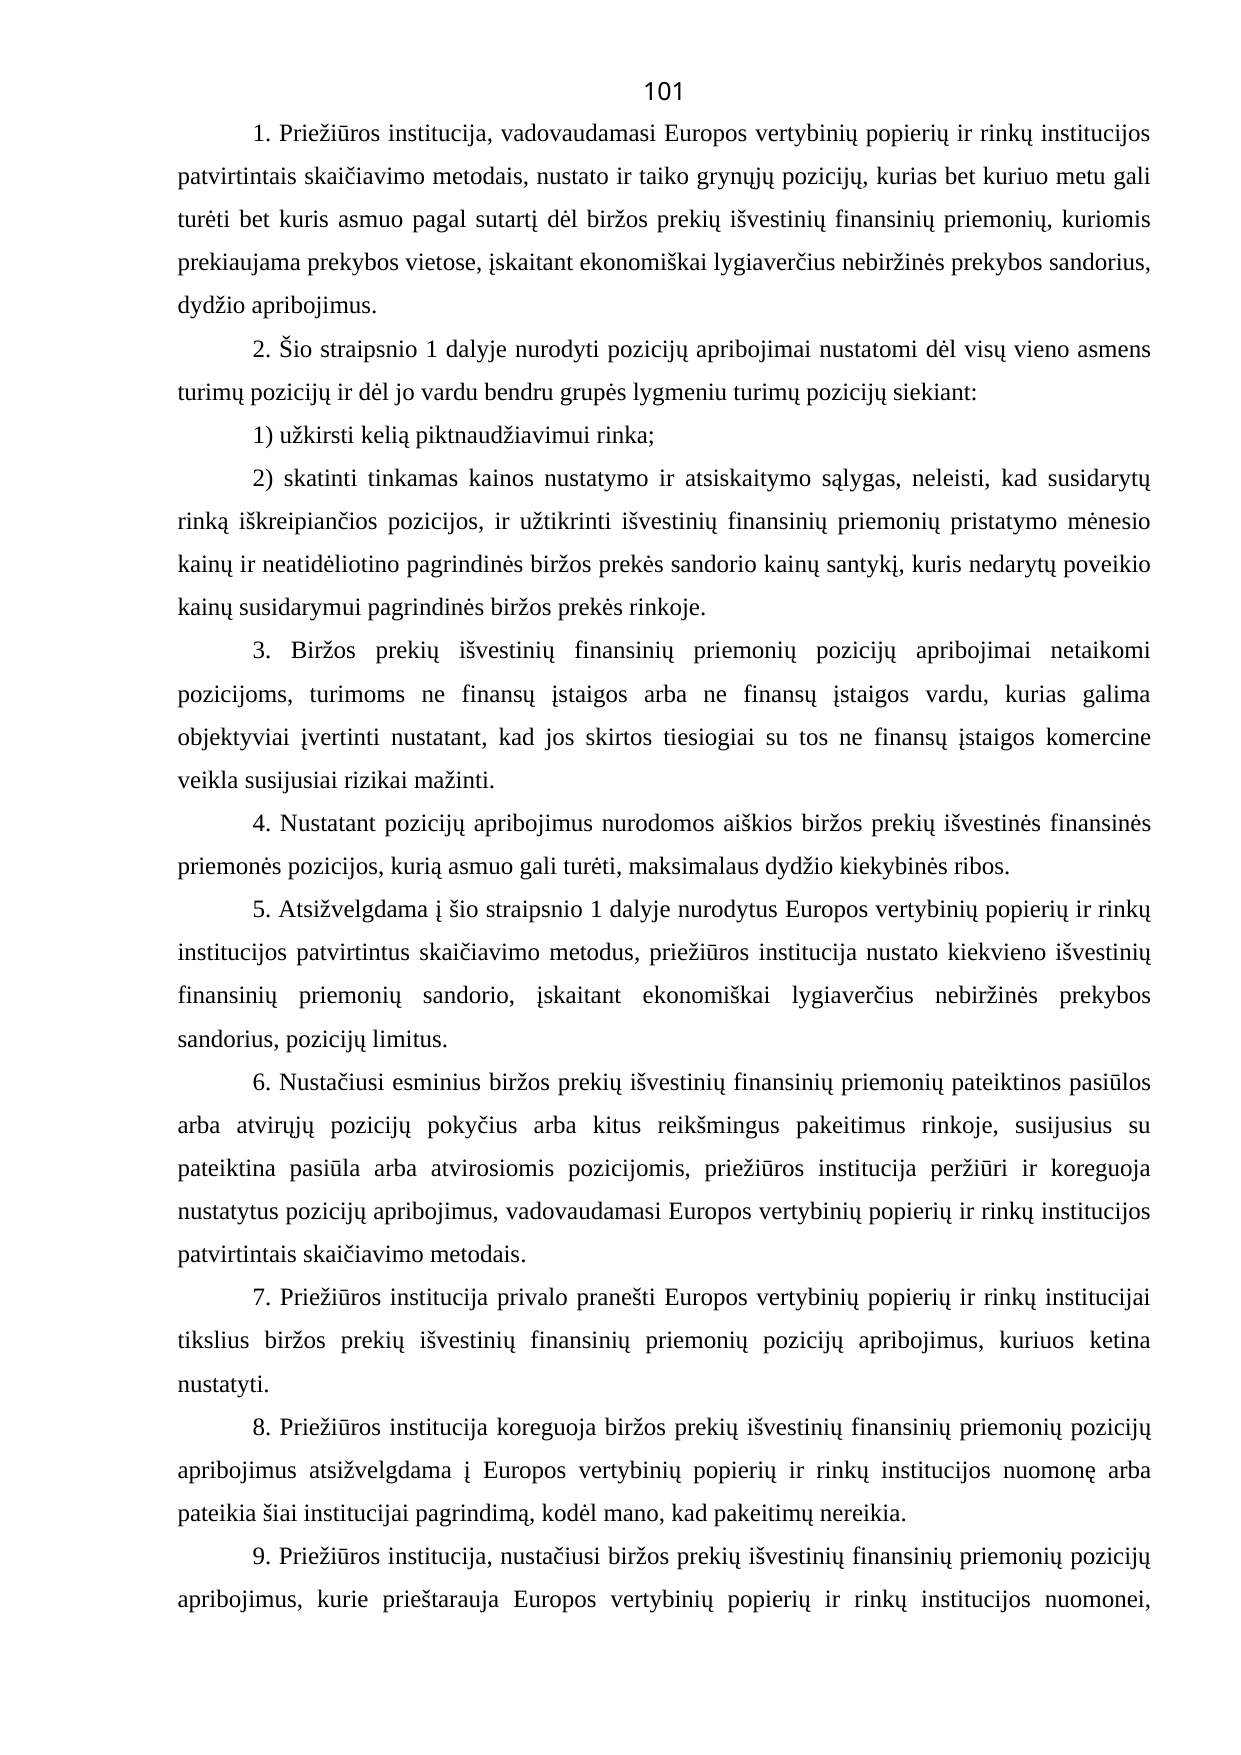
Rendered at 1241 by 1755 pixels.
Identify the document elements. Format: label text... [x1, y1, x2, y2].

text 6. Nustačiusi esminius biržos prekių išvestinių finansinių priemonių pateiktinos pasiūlos arba atvirųjų pozicijų pokyčius arba kitus reikšmingus pakeitimus rinkoje, susijusius su pateiktina pasiūla arba atvirosiomis pozicijomis, priežiūros institucija peržiūri ir koreguoja nustatytus pozicijų apribojimus, vadovaudamasi Europos vertybinių popierių ir rinkų institucijos patvirtintais skaičiavimo metodais. [177, 1067, 1152, 1268]
text 4. Nustatant pozicijų apribojimus nurodomos aiškios biržos prekių išvestinės finansinės priemonės pozicijos, kurią asmuo gali turėti, maksimalaus dydžio kiekybinės ribos. [177, 808, 1152, 880]
text 8. Priežiūros institucija koreguoja biržos prekių išvestinių finansinių priemonių pozicijų apribojimus atsižvelgdama į Europos vertybinių popierių ir rinkų institucijos nuomonę arba pateikia šiai institucijai pagrindimą, kodėl mano, kad pakeitimų nereikia. [177, 1412, 1152, 1527]
text 3. Biržos prekių išvestinių finansinių priemonių pozicijų apribojimai netaikomi pozicijoms, turimoms ne finansų įstaigos arba ne finansų įstaigos vardu, kurias galima objektyviai įvertinti nustatant, kad jos skirtos tiesiogiai su tos ne finansų įstaigos komercine veikla susijusiai rizikai mažinti. [177, 636, 1152, 794]
text 9. Priežiūros institucija, nustačiusi biržos prekių išvestinių finansinių priemonių pozicijų apribojimus, kurie prieštarauja Europos vertybinių popierių ir rinkų institucijos nuomonei, [177, 1541, 1152, 1613]
text 7. Priežiūros institucija privalo pranešti Europos vertybinių popierių ir rinkų institucijai tikslius biržos prekių išvestinių finansinių priemonių pozicijų apribojimus, kuriuos ketina nustatyti. [177, 1282, 1152, 1397]
text 1) užkirsti kelią piktnaudžiavimui rinka; [177, 420, 1152, 449]
text 5. Atsižvelgdama į šio straipsnio 1 dalyje nurodytus Europos vertybinių popierių ir rinkų institucijos patvirtintus skaičiavimo metodus, priežiūros institucija nustato kiekvieno išvestinių finansinių priemonių sandorio, įskaitant ekonomiškai lygiaverčius nebiržinės prekybos sandorius, pozicijų limitus. [177, 894, 1152, 1052]
text 2) skatinti tinkamas kainos nustatymo ir atsiskaitymo sąlygas, neleisti, kad susidarytų rinką iškreipiančios pozicijos, ir užtikrinti išvestinių finansinių priemonių pristatymo mėnesio kainų ir neatidėliotino pagrindinės biržos prekės sandorio kainų santykį, kuris nedarytų poveikio kainų susidarymui pagrindinės biržos prekės rinkoje. [177, 463, 1152, 621]
text 1. Priežiūros institucija, vadovaudamasi Europos vertybinių popierių ir rinkų institucijos patvirtintais skaičiavimo metodais, nustato ir taiko grynųjų pozicijų, kurias bet kuriuo metu gali turėti bet kuris asmuo pagal sutartį dėl biržos prekių išvestinių finansinių priemonių, kuriomis prekiaujama prekybos vietose, įskaitant ekonomiškai lygiaverčius nebiržinės prekybos sandorius, dydžio apribojimus. [177, 118, 1152, 319]
text 2. Šio straipsnio 1 dalyje nurodyti pozicijų apribojimai nustatomi dėl visų vieno asmens turimų pozicijų ir dėl jo vardu bendru grupės lygmeniu turimų pozicijų siekiant: [177, 334, 1152, 406]
